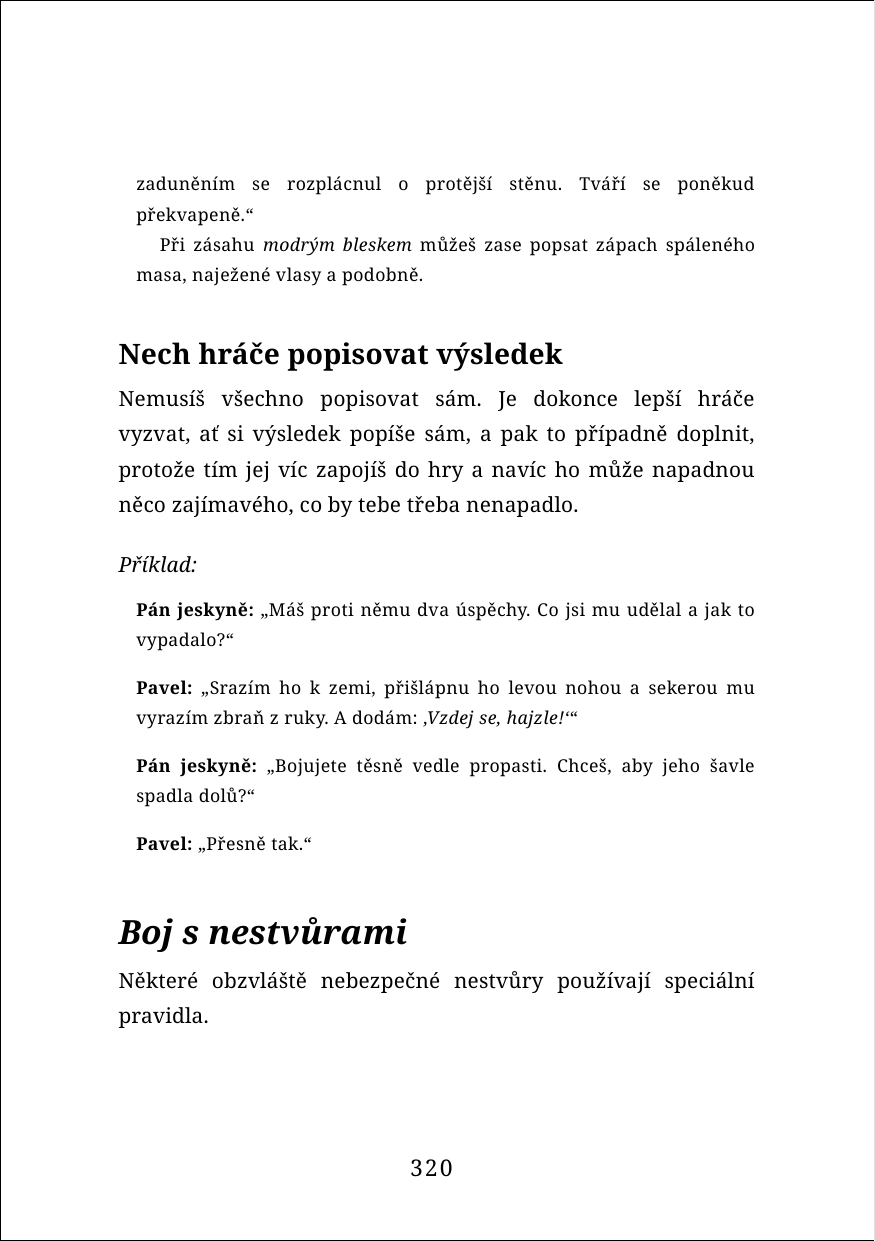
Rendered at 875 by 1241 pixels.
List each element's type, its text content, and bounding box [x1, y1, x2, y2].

text zaduněním se rozplácnul o protější stěnu. Tváří se poněkud překvapeně.“ Při zásahu modrým bleskem můžeš zase popsat zápach spáleného masa, naježené vlasy a podobně. [136, 172, 756, 287]
text Pavel: „Srazím ho k zemi, přišlápnu ho levou nohou a sekerou mu vyrazím zbraň z ruky. A dodám: ‚Vzdej se, hajzle!‘“ [136, 675, 756, 729]
text Pán jeskyně: „Bojujete těsně vedle propasti. Chceš, aby jeho šavle spadla dolů?“ [136, 753, 756, 808]
text Některé obzvláště nebezpečné nestvůry používají speciální pravidla. [118, 966, 756, 1030]
text Pavel: „Přesně tak.“ [136, 831, 756, 856]
subtitle Nech hráče popisovat výsledek [118, 334, 756, 372]
text Nemusíš všechno popisovat sám. Je dokonce lepší hráče vyzvat, ať si výsledek popíše sám, a pak to případně doplnit, protože tím jej víc zapojíš do hry a navíc ho může napadnou něco zajímavého, co by tebe třeba nenapadlo. [118, 384, 756, 519]
text Příklad: [118, 550, 756, 578]
subtitle Boj s nestvůrami [118, 909, 756, 954]
text Pán jeskyně: „Máš proti němu dva úspěchy. Co jsi mu udělal a jak to vypadalo?“ [136, 597, 756, 651]
